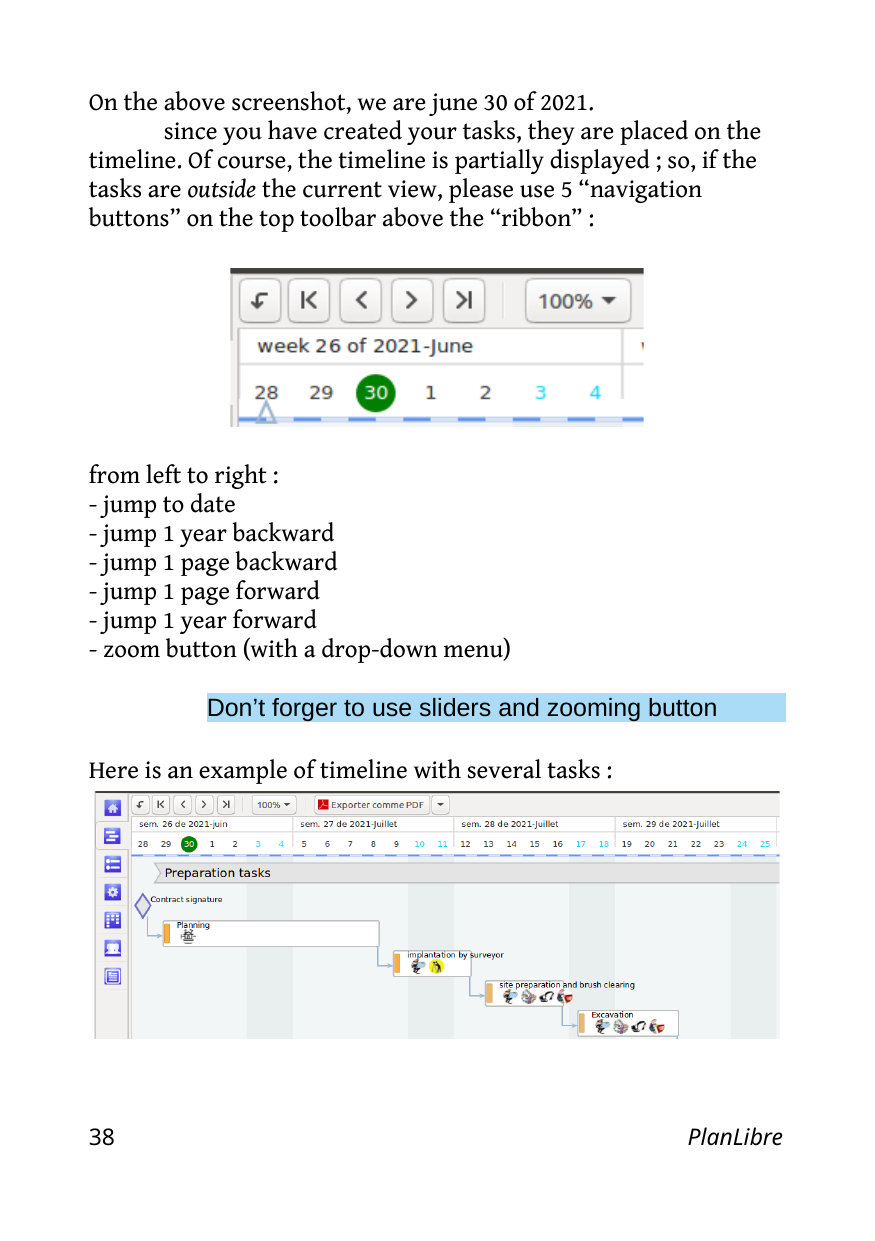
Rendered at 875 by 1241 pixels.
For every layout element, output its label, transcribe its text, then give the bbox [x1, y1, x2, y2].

text Don’t forger to use sliders and zooming button [207, 693, 786, 722]
text - jump to date [88, 491, 786, 519]
picture [94, 791, 780, 1039]
text - jump 1 year forward [88, 606, 786, 635]
picture [230, 268, 644, 427]
text - jump 1 page backward [88, 548, 786, 577]
text from left to right : [88, 462, 786, 491]
text - zoom button (with a drop-down menu) [88, 635, 786, 664]
text - jump 1 page forward [88, 577, 786, 606]
text since you have created your tasks, they are placed on the timeline. Of course, the timeline is partially displayed ; so, if the tasks are outside the current view, please use 5 “navigation buttons” on the top toolbar above the “ribbon” : [88, 117, 786, 233]
text - jump 1 year backward [88, 519, 786, 548]
text On the above screenshot, we are june 30 of 2021. [88, 88, 786, 117]
text Here is an example of timeline with several tasks : [88, 757, 786, 786]
